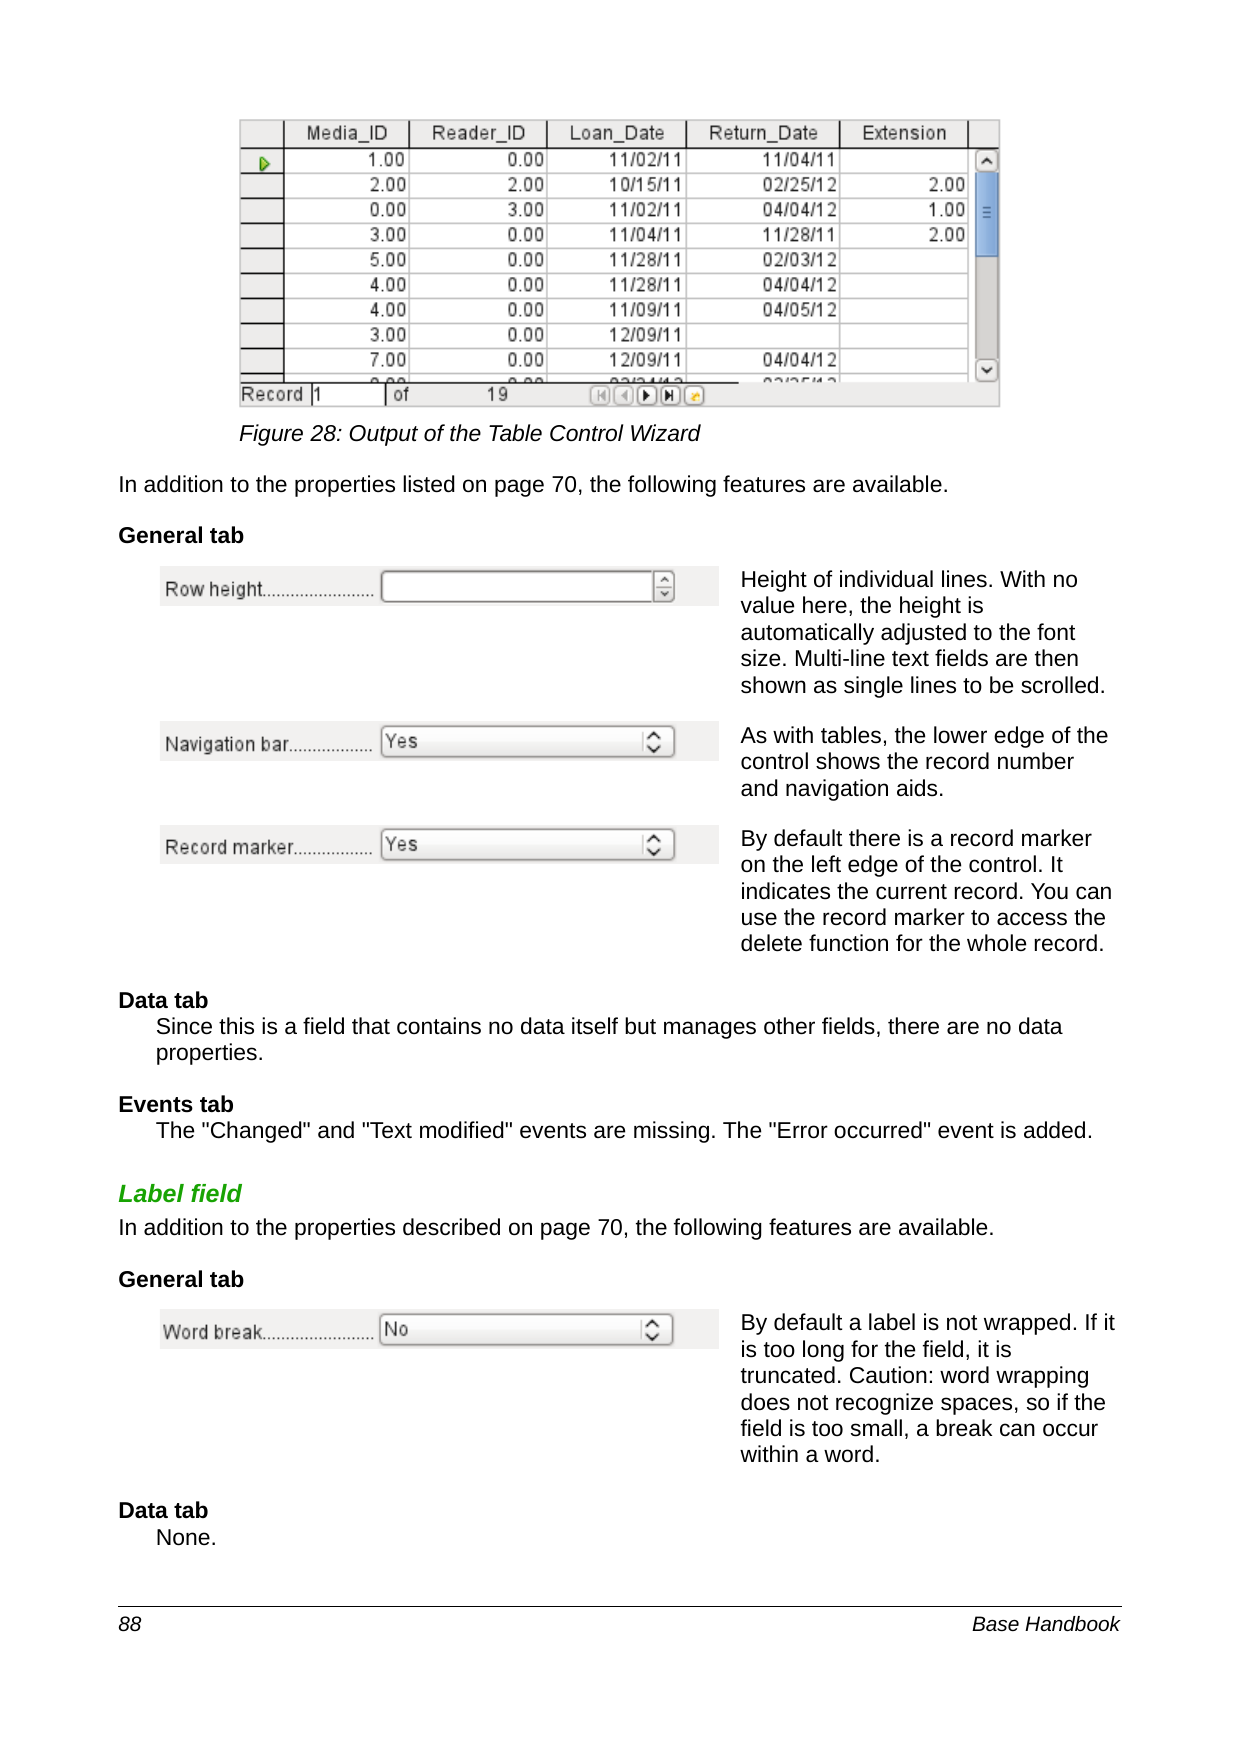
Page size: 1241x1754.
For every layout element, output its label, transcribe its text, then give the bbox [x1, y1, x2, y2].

table_cell [144, 819, 734, 962]
text General tab [118, 1266, 1122, 1292]
text Events tab [118, 1091, 1122, 1117]
text None. [156, 1524, 1122, 1550]
text Since this is a field that contains no data itself but manages other fields, there are no data properties. [156, 1013, 1122, 1066]
table_header [144, 560, 734, 716]
table_cell [144, 716, 734, 819]
subtitle Label field [118, 1179, 1122, 1208]
table_cell As with tables, the lower edge of the control shows the record number and navigation aids. [735, 716, 1122, 819]
text Figure 28: Output of the Table Control Wizard [239, 409, 1001, 447]
table_header [144, 1349, 734, 1473]
text Data tab [118, 1497, 1122, 1524]
picture [159, 721, 719, 761]
picture [159, 566, 719, 606]
text General tab [118, 522, 1122, 549]
table_header Height of individual lines. With no value here, the height is automatically adjusted to the font size. Multi-line text fields are then shown as single lines to be scrolled. [735, 560, 1122, 716]
table_cell By default there is a record marker on the left edge of the control. It indicates the current record. You can use the record marker to access the delete function for the whole record. [735, 819, 1122, 962]
picture [159, 825, 719, 864]
text The "Changed" and "Text modified" events are missing. The "Error occurred" event is added. [156, 1117, 1122, 1143]
picture [159, 1309, 719, 1349]
text In addition to the properties listed on page 70, the following features are available. [118, 471, 1122, 497]
table_header [144, 1304, 734, 1348]
picture [238, 118, 1002, 409]
text Data tab [118, 987, 1122, 1013]
table_header By default a label is not wrapped. If it is too long for the field, it is truncated. Caution: word wrapping does not recognize spaces, so if the field is too small, a break can occur within a word. [735, 1304, 1122, 1473]
text In addition to the properties described on page 70, the following features are available. [118, 1214, 1122, 1241]
